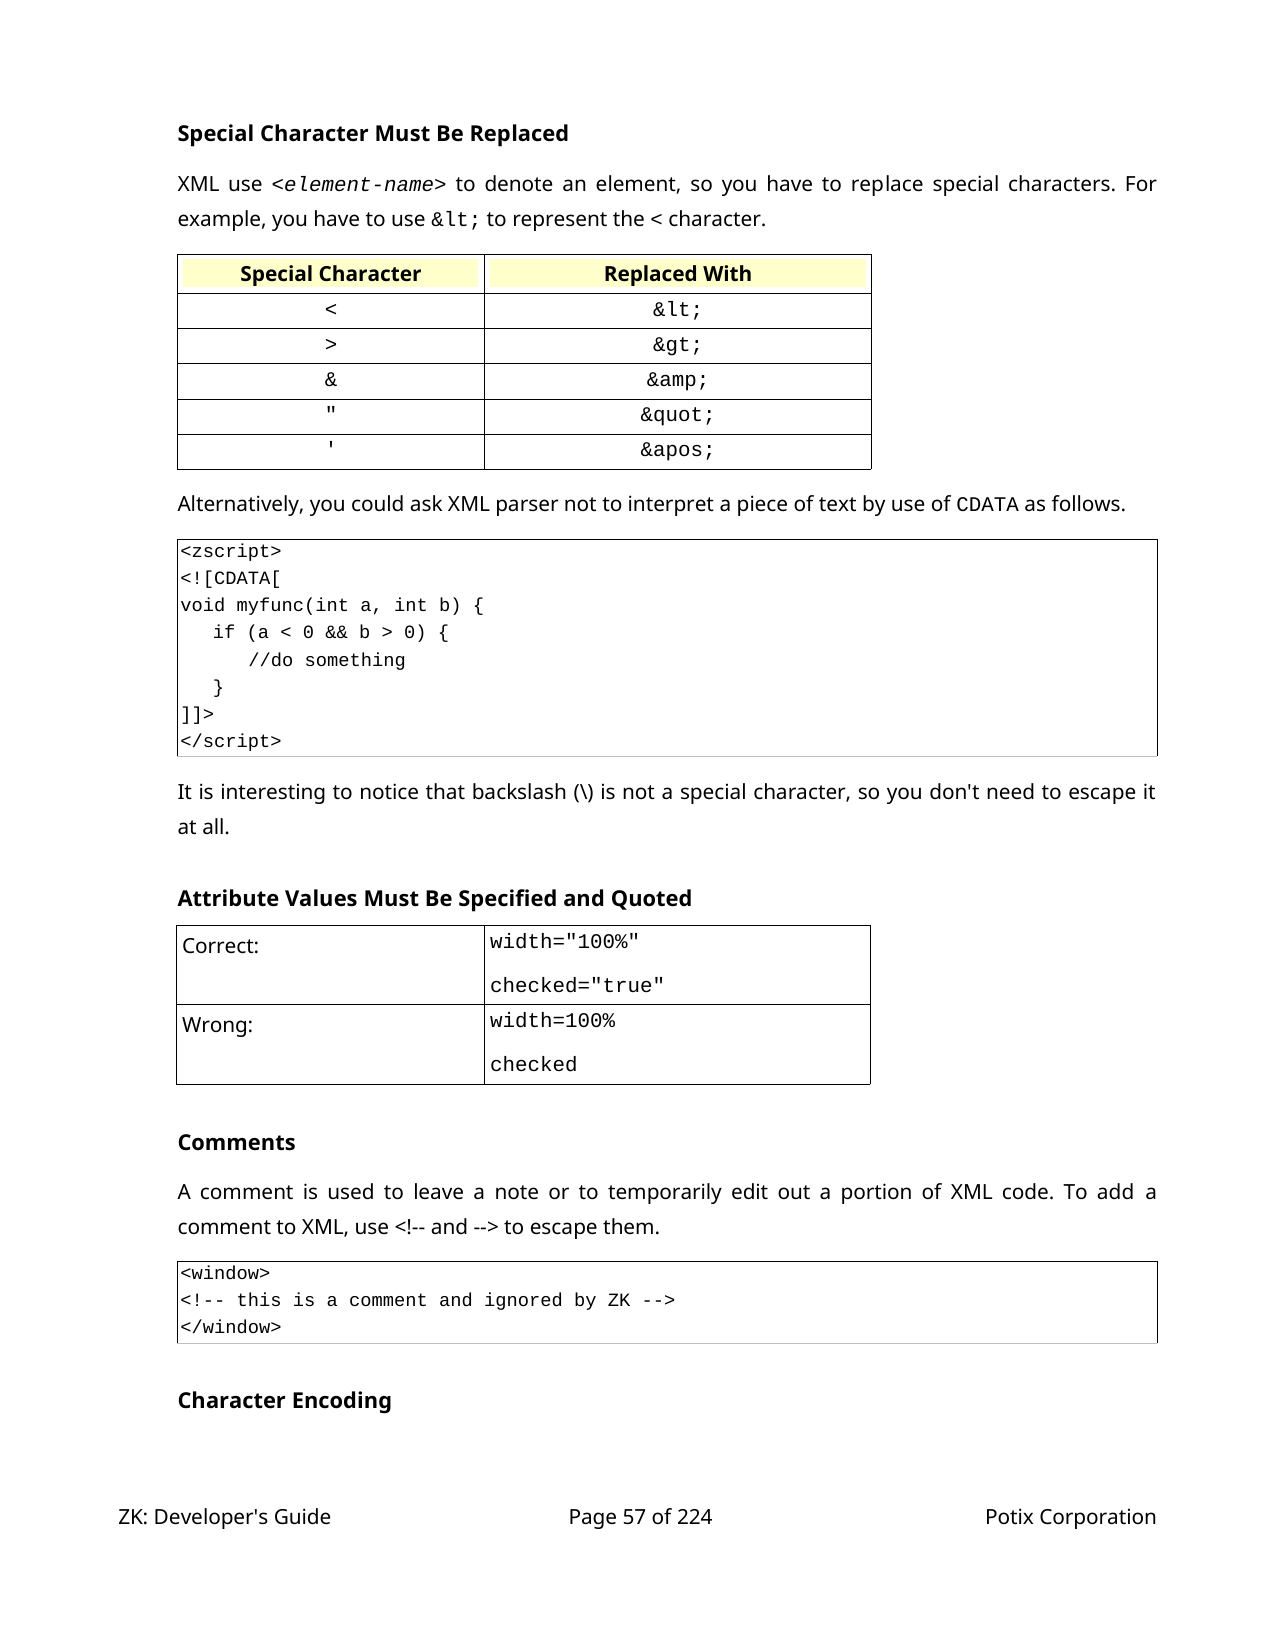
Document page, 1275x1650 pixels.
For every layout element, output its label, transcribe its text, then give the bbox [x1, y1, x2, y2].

table_header Replaced With [485, 255, 871, 293]
subtitle Attribute Values Must Be Specified and Quoted [177, 883, 1157, 913]
text A comment is used to leave a note or to temporarily edit out a portion of XML code. To add a comment to XML, use <!-- and --> to escape them. [177, 1177, 1157, 1240]
table_cell > [178, 329, 484, 363]
table_cell Wrong: [177, 1005, 484, 1084]
text </script> [178, 729, 1157, 756]
table_cell &amp; [485, 364, 871, 399]
text void myfunc(int a, int b) { [178, 593, 1157, 617]
table_cell width=100% checked [485, 1005, 870, 1084]
subtitle Character Encoding [177, 1385, 1157, 1415]
text It is interesting to notice that backslash (\) is not a special character, so you don't need to escape it at all. [177, 777, 1157, 840]
text <window> [178, 1262, 1157, 1285]
table_cell &quot; [485, 400, 871, 434]
table_header Correct: [177, 926, 484, 1004]
table_cell ' [178, 435, 484, 469]
text Alternatively, you could ask XML parser not to interpret a piece of text by use of CDATA as follows. [177, 489, 1157, 518]
text //do something [178, 647, 1157, 672]
table_header Special Character [178, 255, 484, 293]
table_cell &lt; [485, 294, 871, 328]
subtitle Comments [177, 1126, 1157, 1156]
subtitle Special Character Must Be Replaced [177, 118, 1157, 148]
text XML use <element-name> to denote an element, so you have to replace special characters. For example, you have to use &lt; to represent the < character. [177, 169, 1157, 233]
text if (a < 0 && b > 0) { [178, 620, 1157, 644]
table_cell &apos; [485, 435, 871, 469]
text <zscript> [178, 540, 1157, 563]
table_header width="100%" checked="true" [485, 926, 870, 1004]
text } [178, 674, 1157, 699]
text <!-- this is a comment and ignored by ZK --> [178, 1288, 1157, 1312]
text </window> [178, 1315, 1157, 1343]
text <![CDATA[ [178, 566, 1157, 590]
table_cell &gt; [485, 329, 871, 363]
table_cell & [178, 364, 484, 399]
table_cell < [178, 294, 484, 328]
table_cell " [178, 400, 484, 434]
text ]]> [178, 702, 1157, 726]
